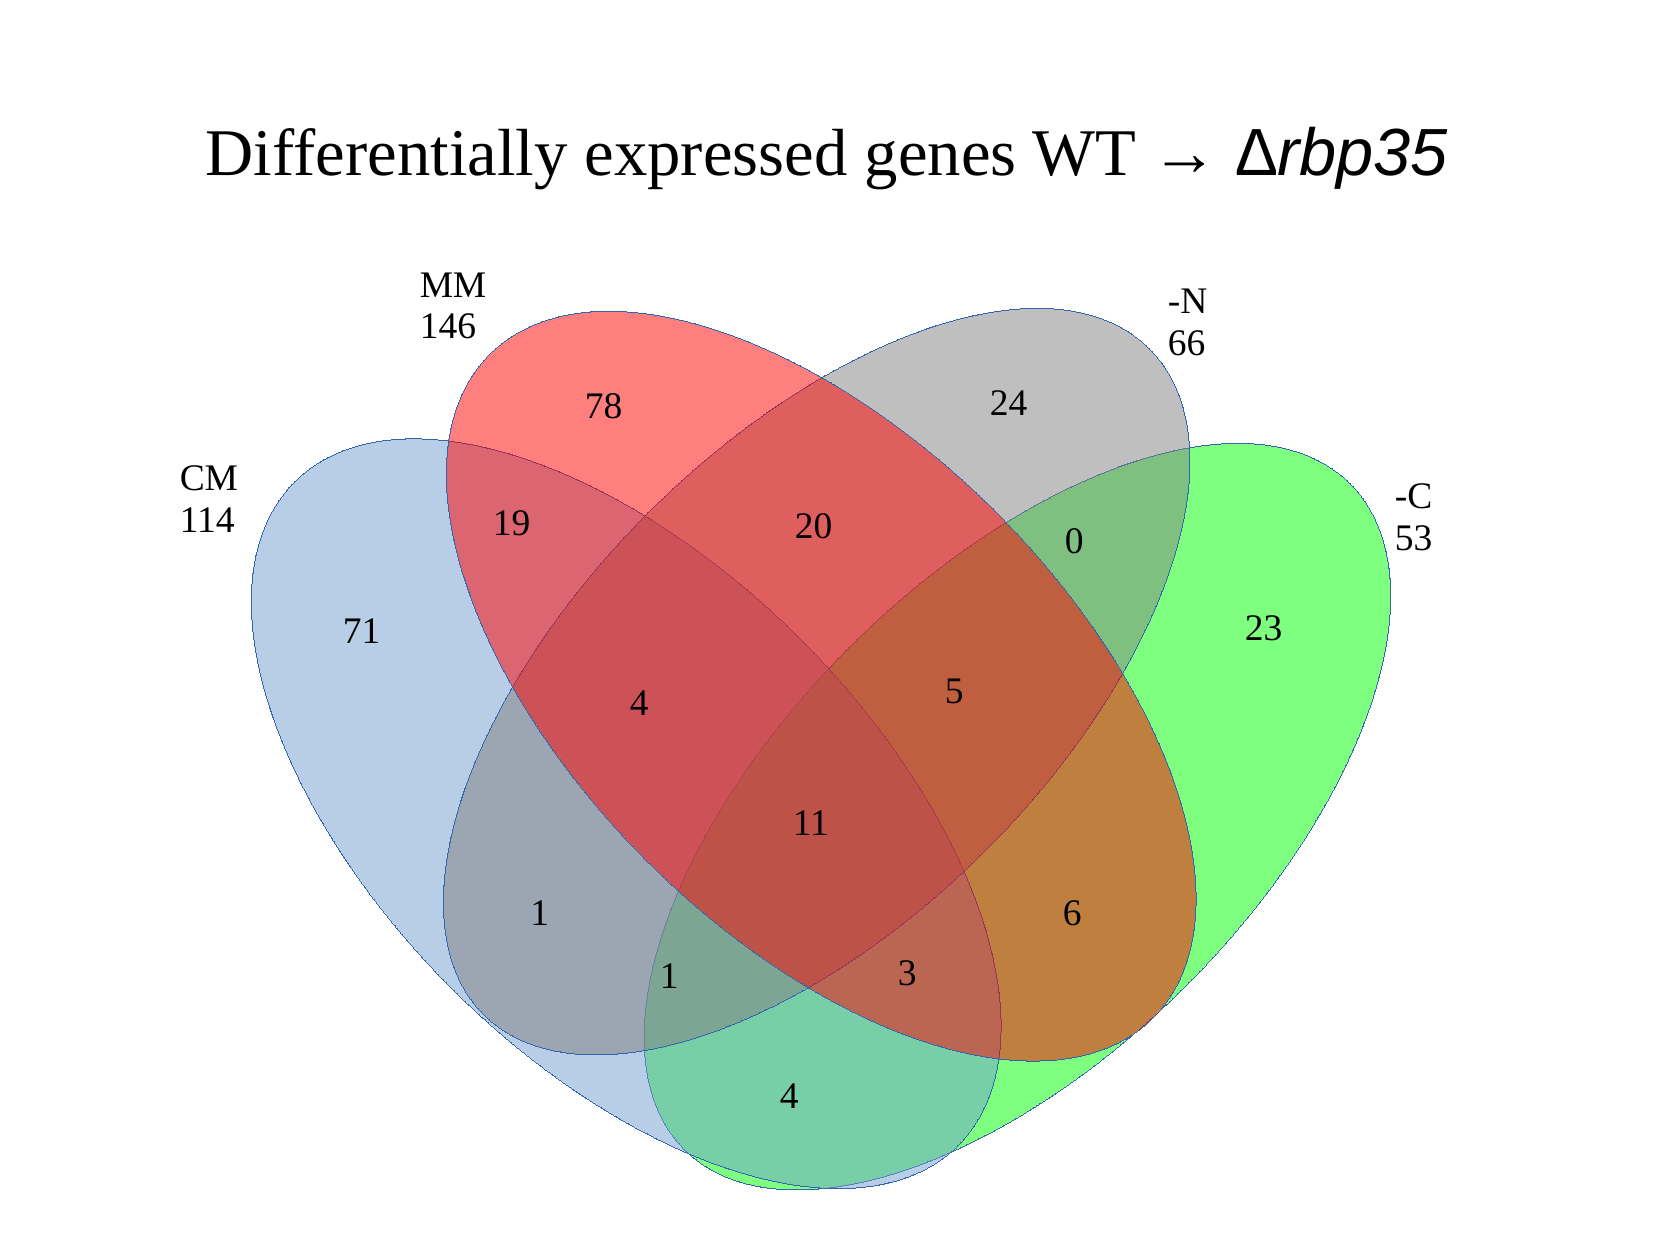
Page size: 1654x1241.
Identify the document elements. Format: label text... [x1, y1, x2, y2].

text_box 1 [515, 885, 608, 942]
text_box 5 [930, 663, 1022, 721]
text_box 71 [328, 603, 421, 661]
text_box -C 53 [1380, 468, 1490, 567]
text_box [251, 308, 1391, 1190]
title Differentially expressed genes WT → ∆rbp35 [82, 49, 1571, 257]
text_box 24 [975, 375, 1047, 432]
text_box 0 [1050, 513, 1142, 571]
text_box 20 [780, 498, 872, 556]
text_box 23 [1230, 600, 1322, 657]
text_box 4 [615, 675, 707, 732]
text_box 6 [1048, 885, 1141, 942]
text_box CM 114 [165, 450, 257, 549]
text_box 3 [883, 945, 976, 1002]
text_box 4 [765, 1068, 857, 1126]
text_box -N 66 [1153, 273, 1246, 372]
text_box 78 [570, 378, 642, 436]
text_box 11 [778, 795, 871, 852]
text_box MM 146 [405, 256, 526, 355]
text_box 1 [645, 948, 737, 1006]
text_box 19 [478, 495, 571, 552]
